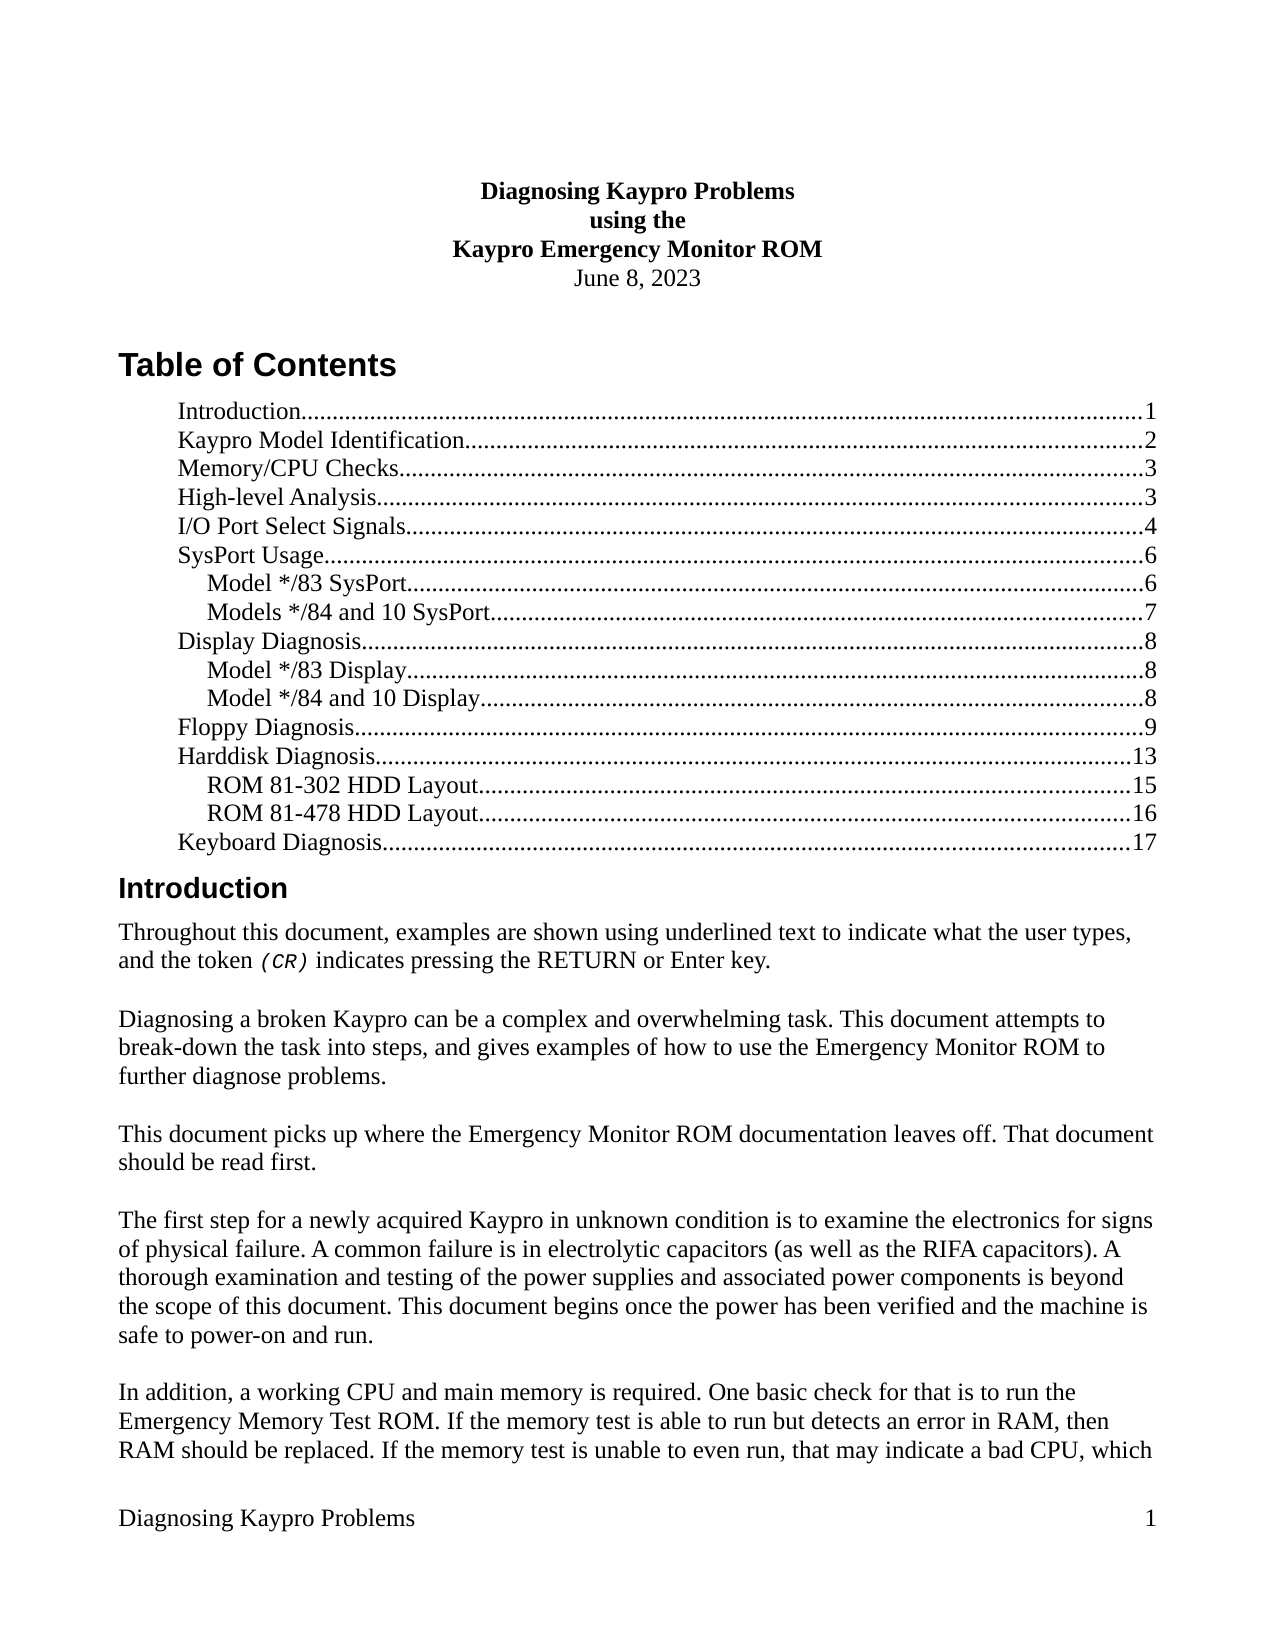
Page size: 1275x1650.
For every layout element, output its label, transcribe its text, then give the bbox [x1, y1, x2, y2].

text Diagnosing a broken Kaypro can be a complex and overwhelming task. This document attempts to break-down the task into steps, and gives examples of how to use the Emergency Monitor ROM to further diagnose problems. [118, 1004, 1157, 1090]
text Memory/CPU Checks 3 [177, 453, 1157, 482]
text High-level Analysis 3 [177, 482, 1157, 511]
text ROM 81-302 HDD Layout 15 [207, 770, 1157, 798]
text In addition, a working CPU and main memory is required. One basic check for that is to run the Emergency Memory Test ROM. If the memory test is able to run but detects an error in RAM, then RAM should be replaced. If the memory test is unable to even run, that may indicate a bad CPU, which [118, 1377, 1157, 1464]
text Throughout this document, examples are shown using underlined text to indicate what the user types, and the token (CR) indicates pressing the RETURN or Enter key. [118, 917, 1157, 975]
text Model */84 and 10 Display 8 [207, 683, 1157, 712]
text I/O Port Select Signals 4 [177, 511, 1157, 540]
text Kaypro Model Identification 2 [177, 425, 1157, 453]
subtitle Introduction [118, 871, 1157, 904]
text Models */84 and 10 SysPort 7 [207, 597, 1157, 626]
text Harddisk Diagnosis 13 [177, 741, 1157, 770]
text June 8, 2023 [118, 263, 1157, 291]
text Display Diagnosis 8 [177, 626, 1157, 655]
subtitle Table of Contents [118, 345, 1157, 383]
text ROM 81-478 HDD Layout 16 [207, 798, 1157, 827]
text using the [118, 205, 1157, 234]
text Kaypro Emergency Monitor ROM [118, 234, 1157, 263]
text This document picks up where the Emergency Monitor ROM documentation leaves off. That document should be read first. [118, 1119, 1157, 1176]
text Floppy Diagnosis 9 [177, 712, 1157, 741]
text The first step for a newly acquired Kaypro in unknown condition is to examine the electronics for signs of physical failure. A common failure is in electrolytic capacitors (as well as the RIFA capacitors). A thorough examination and testing of the power supplies and associated power components is beyond the scope of this document. This document begins once the power has been verified and the machine is safe to power-on and run. [118, 1205, 1157, 1349]
text Keyboard Diagnosis 17 [177, 827, 1157, 856]
text Model */83 Display 8 [207, 655, 1157, 683]
text SysPort Usage 6 [177, 540, 1157, 568]
text Diagnosing Kaypro Problems [118, 176, 1157, 205]
text Model */83 SysPort 6 [207, 568, 1157, 597]
text Introduction 1 [177, 396, 1157, 425]
